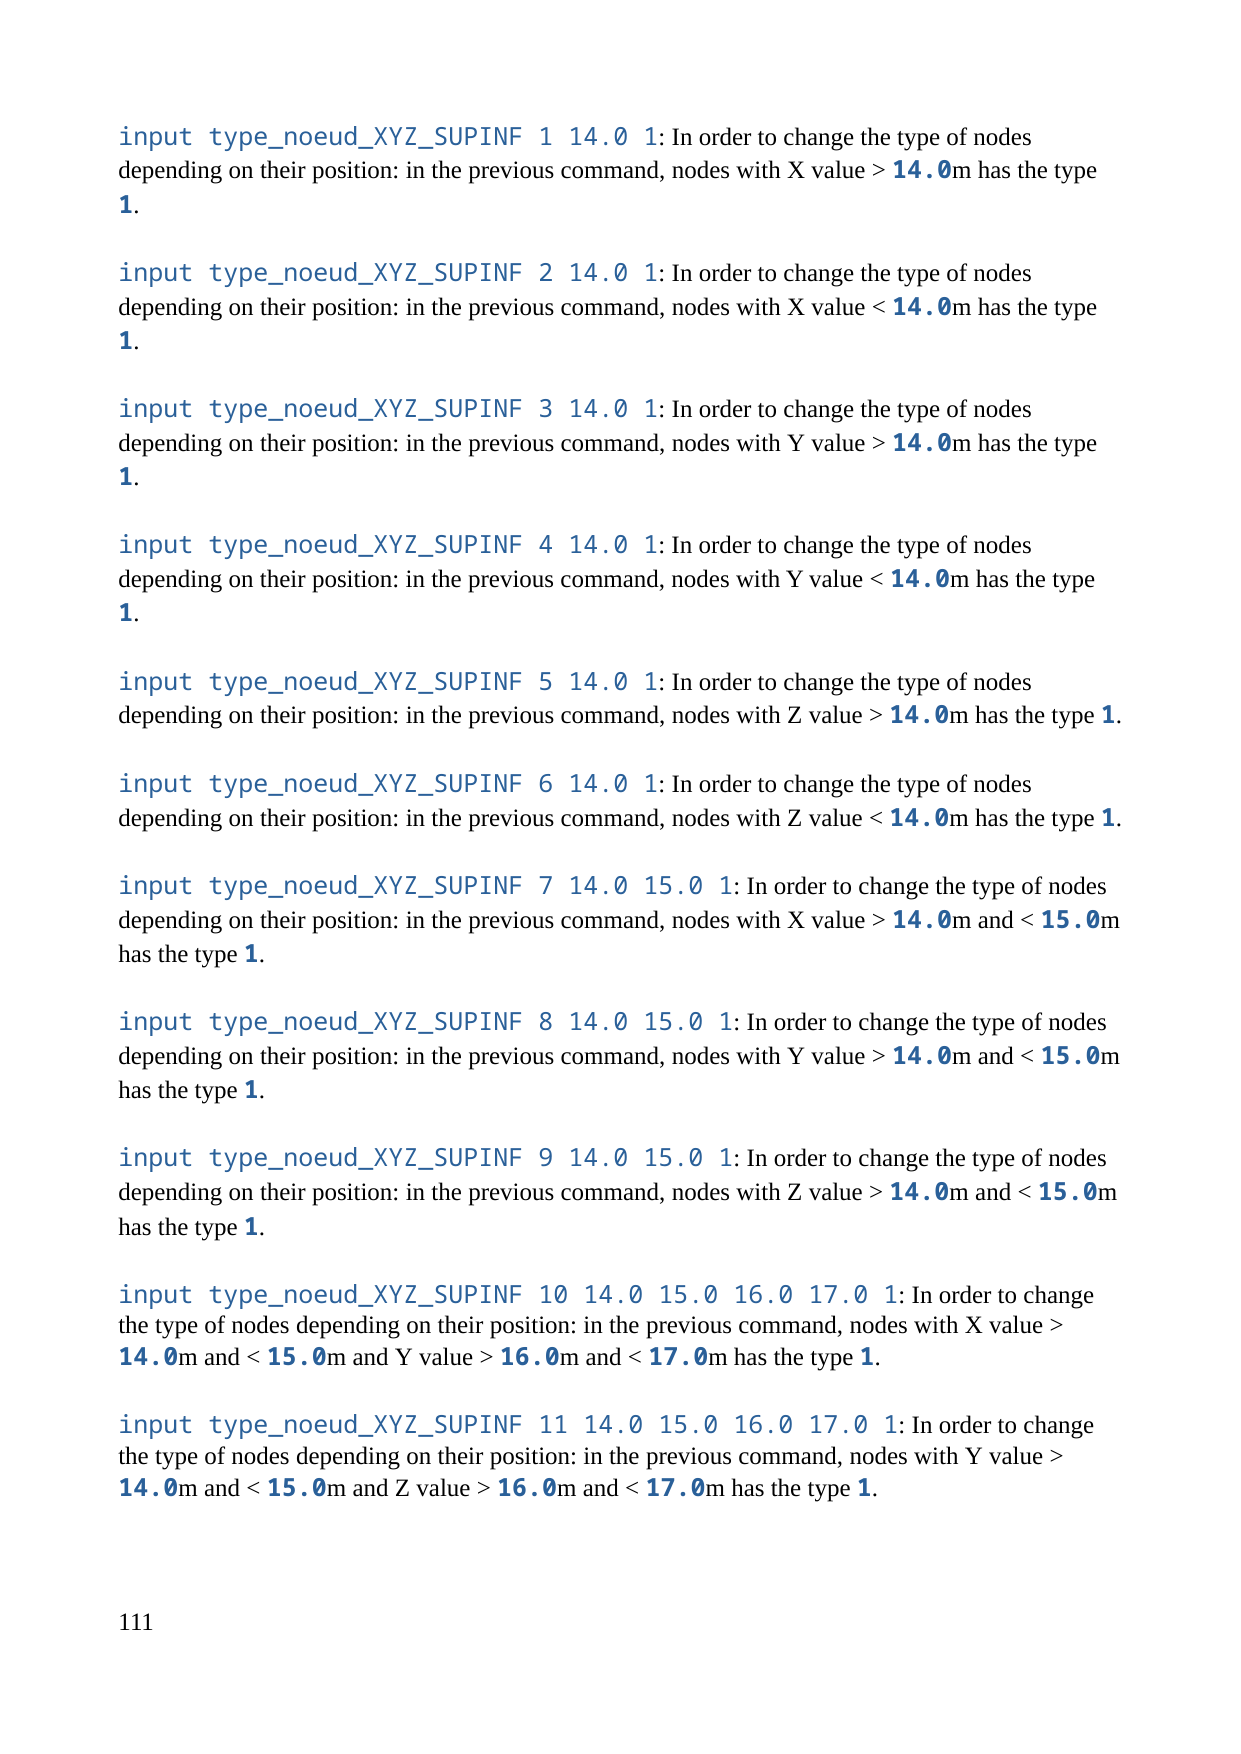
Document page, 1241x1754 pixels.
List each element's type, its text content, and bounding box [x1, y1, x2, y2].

text input type_noeud_XYZ_SUPINF 1 14.0 1: In order to change the type of nodes depending on their position: in the previous command, nodes with X value > 14.0m has the type 1. [118, 118, 1122, 220]
text input type_noeud_XYZ_SUPINF 7 14.0 15.0 1: In order to change the type of nodes depending on their position: in the previous command, nodes with X value > 14.0m and < 15.0m has the type 1. [118, 867, 1122, 970]
text input type_noeud_XYZ_SUPINF 10 14.0 15.0 16.0 17.0 1: In order to change the type of nodes depending on their position: in the previous command, nodes with X value > 14.0m and < 15.0m and Y value > 16.0m and < 17.0m has the type 1. [118, 1276, 1122, 1373]
text input type_noeud_XYZ_SUPINF 8 14.0 15.0 1: In order to change the type of nodes depending on their position: in the previous command, nodes with Y value > 14.0m and < 15.0m has the type 1. [118, 1004, 1122, 1106]
text input type_noeud_XYZ_SUPINF 3 14.0 1: In order to change the type of nodes depending on their position: in the previous command, nodes with Y value > 14.0m has the type 1. [118, 391, 1122, 493]
text input type_noeud_XYZ_SUPINF 5 14.0 1: In order to change the type of nodes depending on their position: in the previous command, nodes with Z value > 14.0m has the type 1. [118, 663, 1122, 731]
text input type_noeud_XYZ_SUPINF 11 14.0 15.0 16.0 17.0 1: In order to change the type of nodes depending on their position: in the previous command, nodes with Y value > 14.0m and < 15.0m and Z value > 16.0m and < 17.0m has the type 1. [118, 1407, 1122, 1504]
text input type_noeud_XYZ_SUPINF 4 14.0 1: In order to change the type of nodes depending on their position: in the previous command, nodes with Y value < 14.0m has the type 1. [118, 527, 1122, 629]
text input type_noeud_XYZ_SUPINF 9 14.0 15.0 1: In order to change the type of nodes depending on their position: in the previous command, nodes with Z value > 14.0m and < 15.0m has the type 1. [118, 1140, 1122, 1242]
text input type_noeud_XYZ_SUPINF 6 14.0 1: In order to change the type of nodes depending on their position: in the previous command, nodes with Z value < 14.0m has the type 1. [118, 765, 1122, 833]
text input type_noeud_XYZ_SUPINF 2 14.0 1: In order to change the type of nodes depending on their position: in the previous command, nodes with X value < 14.0m has the type 1. [118, 254, 1122, 357]
